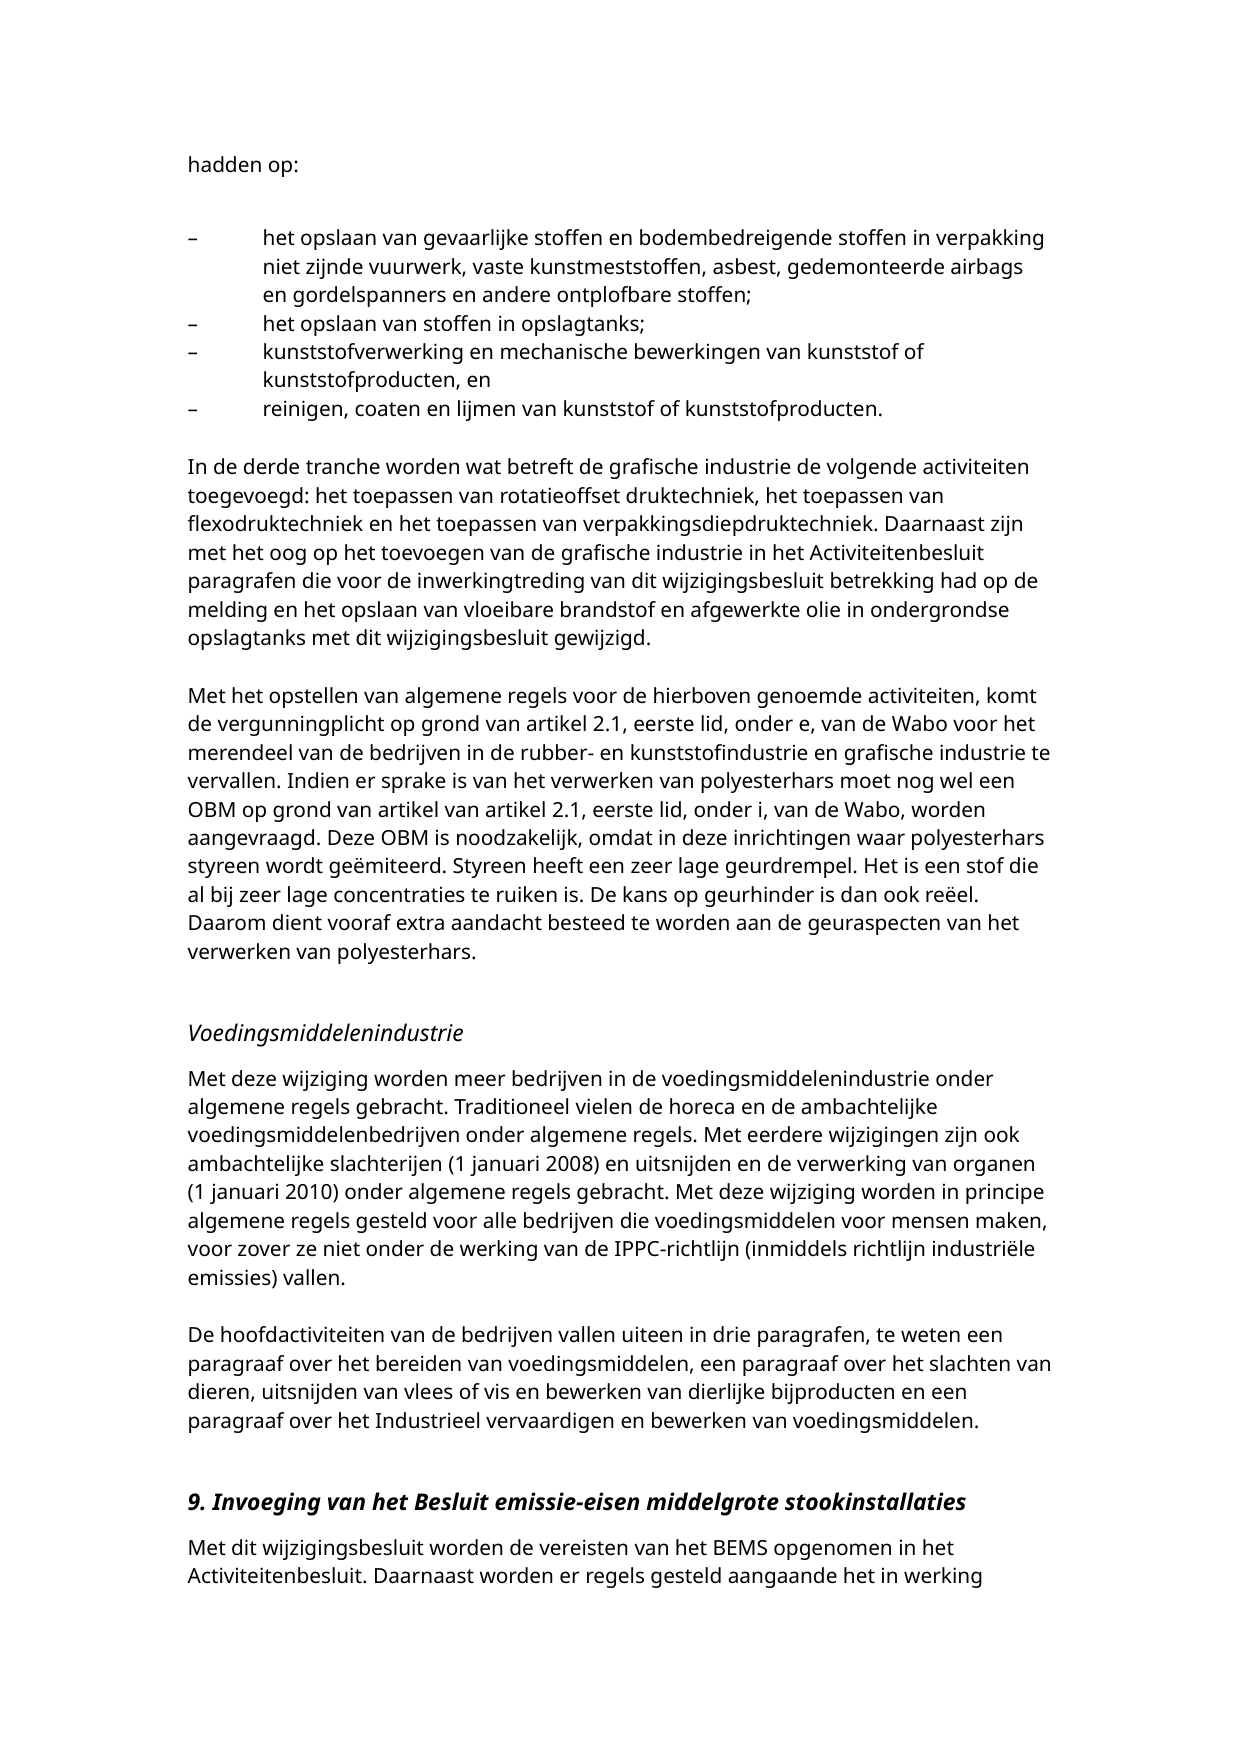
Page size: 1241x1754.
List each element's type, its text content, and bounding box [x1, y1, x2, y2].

subtitle Voedingsmiddelenindustrie [187, 1017, 1053, 1049]
text Met dit wijzigingsbesluit worden de vereisten van het BEMS opgenomen in het Activiteitenbesluit. Daarnaast worden er regels gesteld aangaande het in werking [187, 1533, 1053, 1589]
text In de derde tranche worden wat betreft de grafische industrie de volgende activiteiten toegevoegd: het toepassen van rotatieoffset druktechniek, het toepassen van flexodruktechniek en het toepassen van verpakkingsdiepdruktechniek. Daarnaast zijn met het oog op het toevoegen van de grafische industrie in het Activiteitenbesluit paragrafen die voor de inwerkingtreding van dit wijzigingsbesluit betrekking had op de melding en het opslaan van vloeibare brandstof en afgewerkte olie in ondergrondse opslagtanks met dit wijzigingsbesluit gewijzigd. [187, 452, 1053, 652]
text De hoofdactiviteiten van de bedrijven vallen uiteen in drie paragrafen, te weten een paragraaf over het bereiden van voedingsmiddelen, een paragraaf over het slachten van dieren, uitsnijden van vlees of vis en bewerken van dierlijke bijproducten en een paragraaf over het Industrieel vervaardigen en bewerken van voedingsmiddelen. [187, 1321, 1053, 1434]
list reinigen, coaten en lijmen van kunststof of kunststofproducten. [187, 394, 1053, 422]
list het opslaan van gevaarlijke stoffen en bodembedreigende stoffen in verpakking niet zijnde vuurwerk, vaste kunstmeststoffen, asbest, gedemonteerde airbags en gordelspanners en andere ontplofbare stoffen; [187, 223, 1053, 309]
list het opslaan van stoffen in opslagtanks; [187, 309, 1053, 337]
subtitle 9. Invoeging van het Besluit emissie-eisen middelgrote stookinstallaties [187, 1486, 1053, 1518]
text Met het opstellen van algemene regels voor de hierboven genoemde activiteiten, komt de vergunningplicht op grond van artikel 2.1, eerste lid, onder e, van de Wabo voor het merendeel van de bedrijven in de rubber- en kunststofindustrie en grafische industrie te vervallen. Indien er sprake is van het verwerken van polyesterhars moet nog wel een OBM op grond van artikel van artikel 2.1, eerste lid, onder i, van de Wabo, worden aangevraagd. Deze OBM is noodzakelijk, omdat in deze inrichtingen waar polyesterhars styreen wordt geëmiteerd. Styreen heeft een zeer lage geurdrempel. Het is een stof die al bij zeer lage concentraties te ruiken is. De kans op geurhinder is dan ook reëel. Daarom dient vooraf extra aandacht besteed te worden aan de geuraspecten van het verwerken van polyesterhars. [187, 681, 1053, 965]
text Met deze wijziging worden meer bedrijven in de voedingsmiddelenindustrie onder algemene regels gebracht. Traditioneel vielen de horeca en de ambachtelijke voedingsmiddelenbedrijven onder algemene regels. Met eerdere wijzigingen zijn ook ambachtelijke slachterijen (1 januari 2008) en uitsnijden en de verwerking van organen (1 januari 2010) onder algemene regels gebracht. Met deze wijziging worden in principe algemene regels gesteld voor alle bedrijven die voedingsmiddelen voor mensen maken, voor zover ze niet onder de werking van de IPPC-richtlijn (inmiddels richtlijn industriële emissies) vallen. [187, 1064, 1053, 1291]
text hadden op: [187, 150, 1053, 178]
list kunststofverwerking en mechanische bewerkingen van kunststof of kunststofproducten, en [187, 337, 1053, 394]
